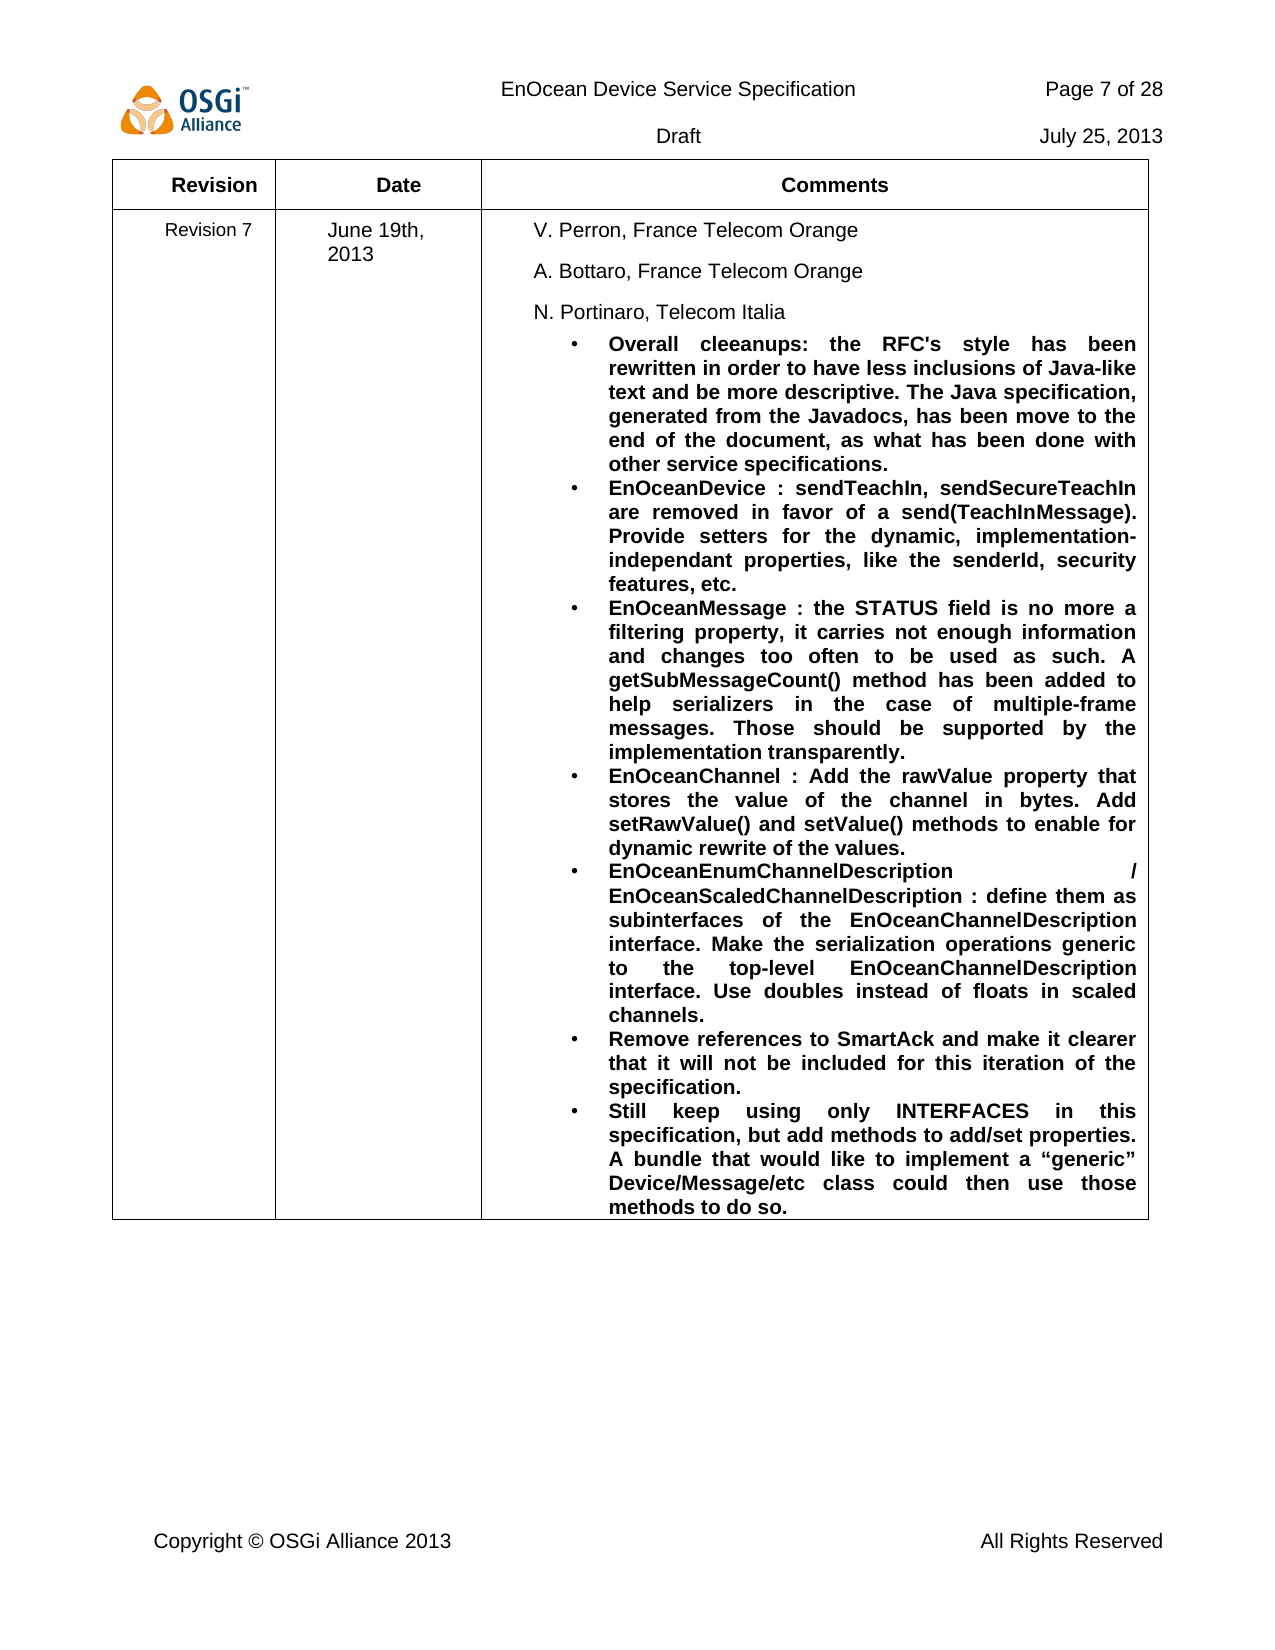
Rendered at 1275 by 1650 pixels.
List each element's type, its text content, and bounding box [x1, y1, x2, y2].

table_header Date [276, 160, 481, 209]
table_cell Revision 7 [113, 210, 275, 1219]
table_header Comments [482, 160, 1148, 209]
table_header Revision [113, 160, 275, 209]
picture [113, 78, 257, 142]
table_cell June 19th, 2013 [276, 210, 481, 1219]
table_cell V. Perron, France Telecom Orange A. Bottaro, France Telecom Orange N. Portinaro, Telecom Italia Overall cleeanups: the RFC's style has been rewritten in order to have less inclusions of Java-like text and be more descriptive. The Java specification, generated from the Javadocs, has been move to the end of the document, as what has been done with other service specifications. EnOceanDevice : sendTeachIn, sendSecureTeachIn are removed in favor of a send(TeachInMessage). Provide setters for the dynamic, implementation-independant properties, like the senderId, security features, etc. EnOceanMessage : the STATUS field is no more a filtering property, it carries not enough information and changes too often to be used as such. A getSubMessageCount() method has been added to help serializers in the case of multiple-frame messages. Those should be supported by the implementation transparently. EnOceanChannel : Add the rawValue property that stores the value of the channel in bytes. Add setRawValue() and setValue() methods to enable for dynamic rewrite of the values. EnOceanEnumChannelDescription / EnOceanScaledChannelDescription : define them as subinterfaces of the EnOceanChannelDescription interface. Make the serialization operations generic to the top-level EnOceanChannelDescription interface. Use doubles instead of floats in scaled channels. Remove references to SmartAck and make it clearer that it will not be included for this iteration of the specification. Still keep using only INTERFACES in this specification, but add methods to add/set properties. A bundle that would like to implement a “generic” Device/Message/etc class could then use those methods to do so. [482, 210, 1148, 1219]
